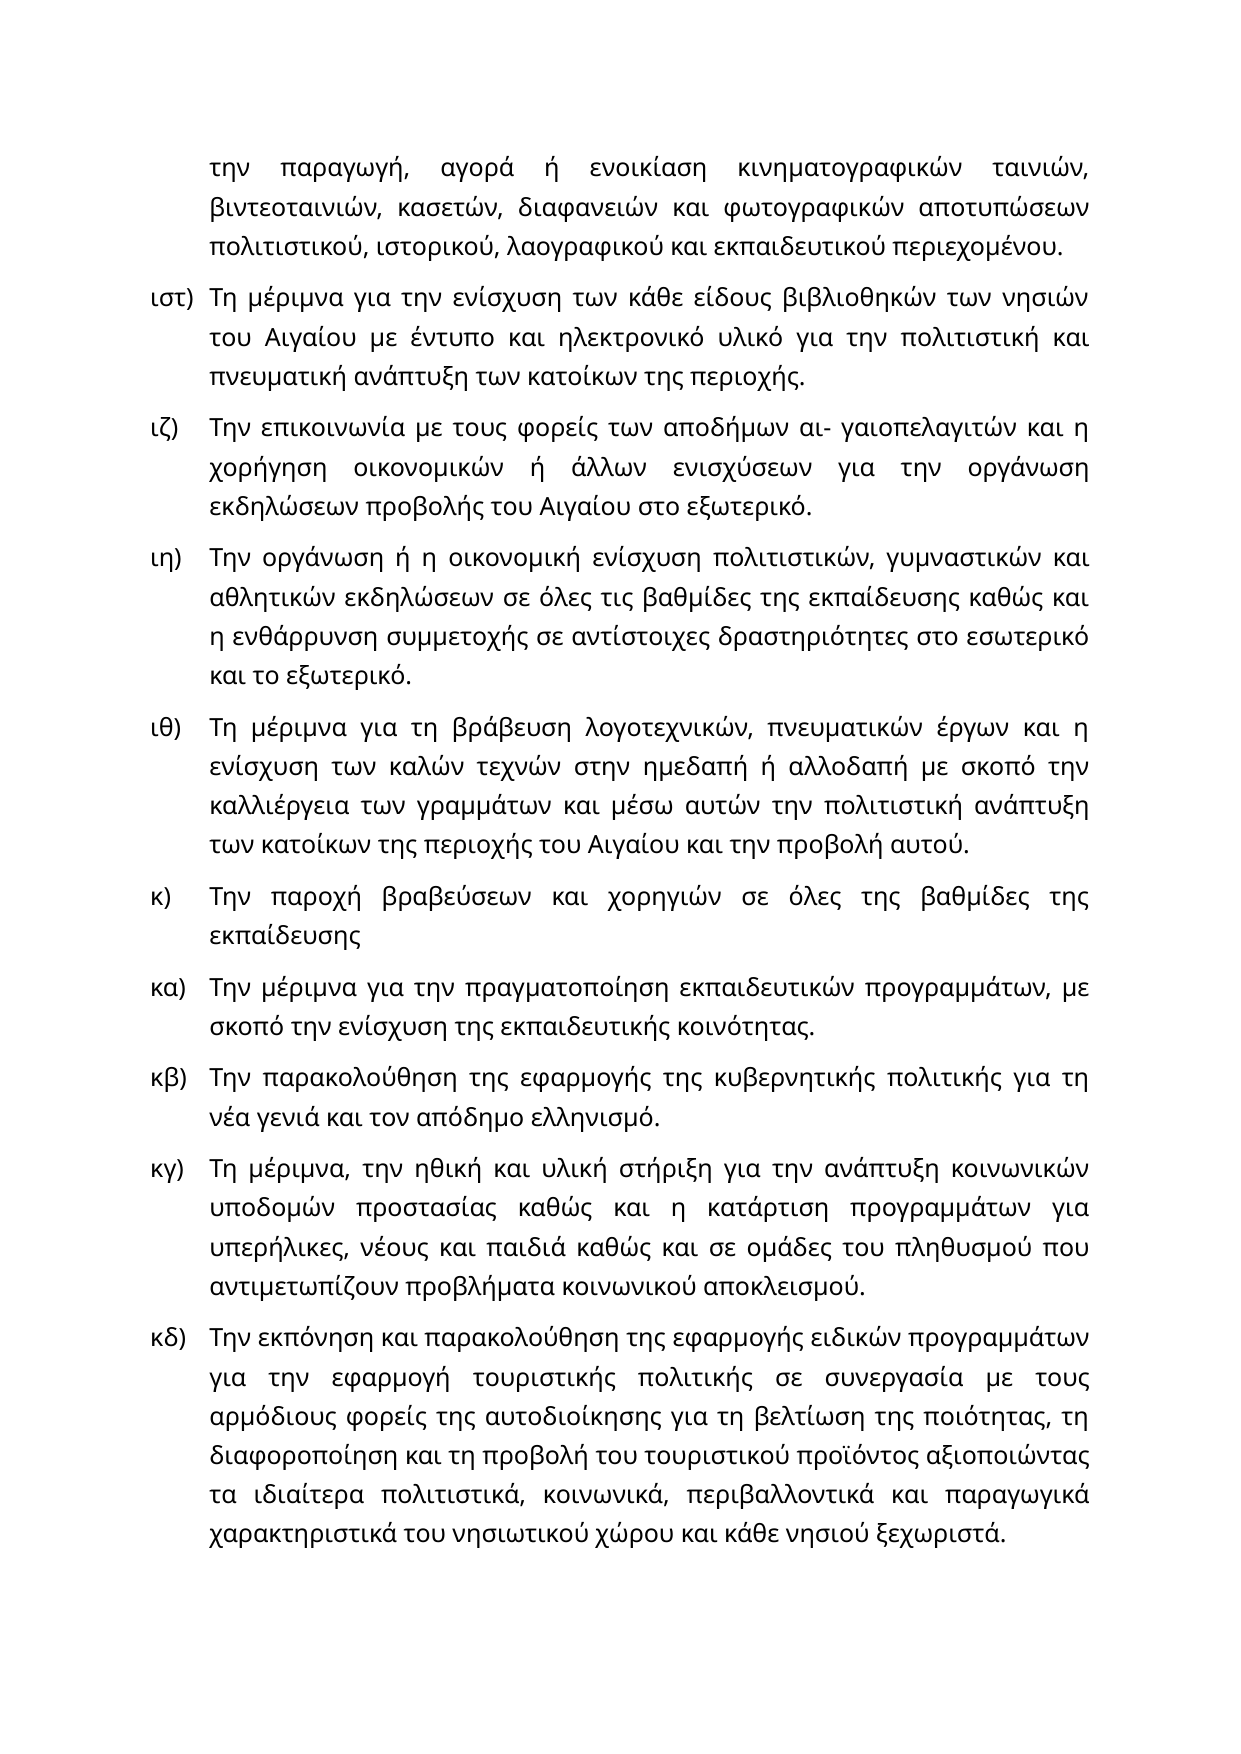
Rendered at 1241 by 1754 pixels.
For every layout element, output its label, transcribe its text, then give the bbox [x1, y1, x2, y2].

list ιη) Την οργάνωση ή η οικονομική ενίσχυση πολιτιστικών, γυμναστικών και αθλητικών εκδηλώσεων σε όλες τις βαθμίδες της εκπαίδευσης καθώς και η ενθάρρυνση συμμετοχής σε αντίστοιχες δραστηριότητες στο εσωτερικό και το εξωτερικό. [150, 540, 1090, 692]
list την παραγωγή, αγορά ή ενοικίαση κινηματογραφικών ταινιών, βιντεοταινιών, κασετών, διαφανειών και φωτογραφικών αποτυπώσεων πολιτιστικού, ιστορικού, λαογραφικού και εκπαιδευτικού περιεχομένου. [150, 150, 1090, 262]
list ιστ) Τη μέριμνα για την ενίσχυση των κάθε είδους βιβλιοθηκών των νησιών του Αιγαίου με έντυπο και ηλεκτρονικό υλικό για την πολιτιστική και πνευματική ανάπτυξη των κατοίκων της περιοχής. [150, 280, 1090, 392]
list κβ) Την παρακολούθηση της εφαρμογής της κυβερνητικής πολιτικής για τη νέα γενιά και τον απόδημο ελληνισμό. [150, 1060, 1090, 1133]
list κα) Την μέριμνα για την πραγματοποίηση εκπαιδευτικών προγραμμάτων, με σκοπό την ενίσχυση της εκπαιδευτικής κοινότητας. [150, 969, 1090, 1042]
list ιζ) Την επικοινωνία με τους φορείς των αποδήμων αι- γαιοπελαγιτών και η χορήγηση οικονομικών ή άλλων ενισχύσεων για την οργάνωση εκδηλώσεων προβολής του Αιγαίου στο εξωτερικό. [150, 410, 1090, 522]
list κδ) Την εκπόνηση και παρακολούθηση της εφαρμογής ειδικών προγραμμάτων για την εφαρμογή τουριστικής πολιτικής σε συνεργασία με τους αρμόδιους φορείς της αυτοδιοίκησης για τη βελτίωση της ποιότητας, τη διαφοροποίηση και τη προβολή του τουριστικού προϊόντος αξιοποιώντας τα ιδιαίτερα πολιτιστικά, κοινωνικά, περιβαλλοντικά και παραγωγικά χαρακτηριστικά του νησιωτικού χώρου και κάθε νησιού ξεχωριστά. [150, 1320, 1090, 1550]
list κγ) Τη μέριμνα, την ηθική και υλική στήριξη για την ανάπτυξη κοινωνικών υποδομών προστασίας καθώς και η κατάρτιση προγραμμάτων για υπερήλικες, νέους και παιδιά καθώς και σε ομάδες του πληθυσμού που αντιμετωπίζουν προβλήματα κοινωνικού αποκλεισμού. [150, 1151, 1090, 1302]
list ιθ) Τη μέριμνα για τη βράβευση λογοτεχνικών, πνευματικών έργων και η ενίσχυση των καλών τεχνών στην ημεδαπή ή αλλοδαπή με σκοπό την καλλιέργεια των γραμμάτων και μέσω αυτών την πολιτιστική ανάπτυξη των κατοίκων της περιοχής του Αιγαίου και την προβολή αυτού. [150, 709, 1090, 861]
list κ) Την παροχή βραβεύσεων και χορηγιών σε όλες της βαθμίδες της εκπαίδευσης [150, 878, 1090, 952]
